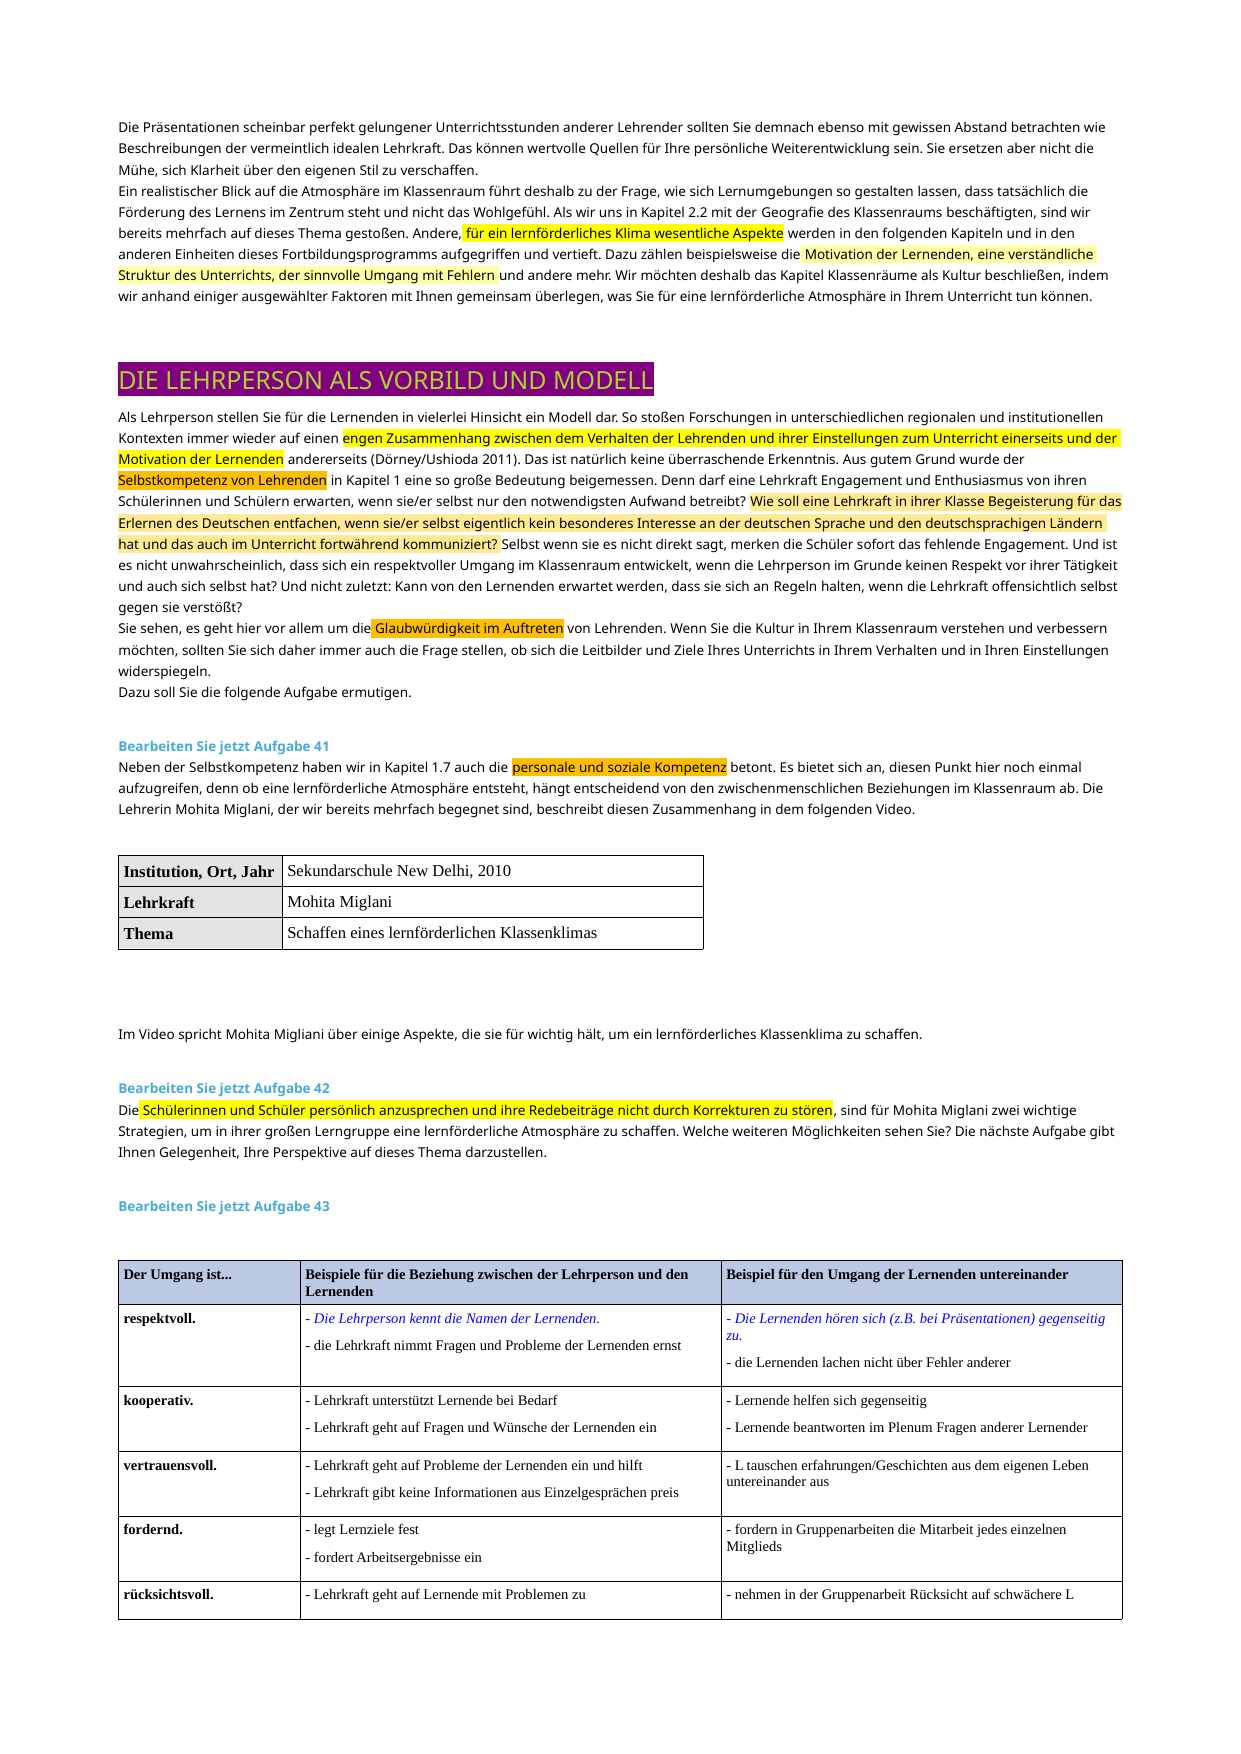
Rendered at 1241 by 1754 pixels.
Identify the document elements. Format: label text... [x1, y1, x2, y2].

table_cell - nehmen in der Gruppenarbeit Rücksicht auf schwächere L [722, 1582, 1122, 1618]
table_cell - Lehrkraft geht auf Probleme der Lernenden ein und hilft - Lehrkraft gibt keine Informationen aus Einzelgesprächen preis [301, 1452, 721, 1516]
text Dazu soll Sie die folgende Aufgabe ermutigen. [118, 683, 1122, 701]
table_cell Thema [119, 918, 282, 948]
table_cell - legt Lernziele fest - fordert Arbeitsergebnisse ein [301, 1517, 721, 1581]
text Ein realistischer Blick auf die Atmosphäre im Klassenraum führt deshalb zu der Frage, wie sich Lernumgebungen so gestalten lassen, dass tatsächlich die Förderung des Lernens im Zentrum steht und nicht das Wohlgefühl. Als wir uns in Kapitel 2.2 mit der Geografie des Klassenraums beschäftigten, sind wir bereits mehrfach auf dieses Thema gestoßen. Andere, für ein lernförderliches Klima wesentliche Aspekte werden in den folgenden Kapiteln und in den anderen Einheiten dieses Fortbildungsprogramms aufgegriffen und vertieft. Dazu zählen beispielsweise die Motivation der Lernenden, eine verständliche Struktur des Unterrichts, der sinnvolle Umgang mit Fehlern und andere mehr. Wir möchten deshalb das Kapitel Klassenräume als Kultur beschließen, indem wir anhand einiger ausgewählter Faktoren mit Ihnen gemeinsam überlegen, was Sie für eine lernförderliche Atmosphäre in Ihrem Unterricht tun können. [118, 182, 1122, 306]
table_cell Schaffen eines lernförderlichen Klassenklimas [283, 918, 703, 948]
text Sie sehen, es geht hier vor allem um die Glaubwürdigkeit im Auftreten von Lehrenden. Wenn Sie die Kultur in Ihrem Klassenraum verstehen und verbessern möchten, sollten Sie sich daher immer auch die Frage stellen, ob sich die Leitbilder und Ziele Ihres Unterrichts in Ihrem Verhalten und in Ihren Einstellungen widerspiegeln. [118, 619, 1122, 680]
subtitle DIE LEHRPERSON ALS VORBILD UND MODELL [118, 362, 1122, 396]
table_cell fordernd. [119, 1517, 300, 1581]
table_cell - Lehrkraft geht auf Lernende mit Problemen zu [301, 1582, 721, 1618]
table_cell - fordern in Gruppenarbeiten die Mitarbeit jedes einzelnen Mitglieds [722, 1517, 1122, 1581]
table_cell vertrauensvoll. [119, 1452, 300, 1516]
table_cell - Die Lehrperson kennt die Namen der Lernenden. - die Lehrkraft nimmt Fragen und Probleme der Lernenden ernst [301, 1305, 721, 1386]
table_cell rücksichtsvoll. [119, 1582, 300, 1618]
text Neben der Selbstkompetenz haben wir in Kapitel 1.7 auch die personale und soziale Kompetenz betont. Es bietet sich an, diesen Punkt hier noch einmal aufzugreifen, denn ob eine lernförderliche Atmosphäre entsteht, hängt entscheidend von den zwischenmenschlichen Beziehungen im Klassenraum ab. Die Lehrerin Mohita Miglani, der wir bereits mehrfach begegnet sind, beschreibt diesen Zusammenhang in dem folgenden Video. [118, 758, 1122, 819]
table_cell - Die Lernenden hören sich (z.B. bei Präsentationen) gegenseitig zu. - die Lernenden lachen nicht über Fehler anderer [722, 1305, 1122, 1386]
text Als Lehrperson stellen Sie für die Lernenden in vielerlei Hinsicht ein Modell dar. So stoßen Forschungen in unterschiedlichen regionalen und institutionellen Kontexten immer wieder auf einen engen Zusammenhang zwischen dem Verhalten der Lehrenden und ihrer Einstellungen zum Unterricht einerseits und der Motivation der Lernenden andererseits (Dörney/Ushioda 2011). Das ist natürlich keine überraschende Erkenntnis. Aus gutem Grund wurde der Selbstkompetenz von Lehrenden in Kapitel 1 eine so große Bedeutung beigemessen. Denn darf eine Lehrkraft Engagement und Enthusiasmus von ihren Schülerinnen und Schülern erwarten, wenn sie/er selbst nur den notwendigsten Aufwand betreibt? Wie soll eine Lehrkraft in ihrer Klasse Begeisterung für das Erlernen des Deutschen entfachen, wenn sie/er selbst eigentlich kein besonderes Interesse an der deutschen Sprache und den deutschsprachigen Ländern hat und das auch im Unterricht fortwährend kommuniziert? Selbst wenn sie es nicht direkt sagt, merken die Schüler sofort das fehlende Engagement. Und ist es nicht unwahrscheinlich, dass sich ein respektvoller Umgang im Klassenraum entwickelt, wenn die Lehrperson im Grunde keinen Respekt vor ihrer Tätigkeit und auch sich selbst hat? Und nicht zuletzt: Kann von den Lernenden erwartet werden, dass sie sich an Regeln halten, wenn die Lehrkraft offensichtlich selbst gegen sie verstößt? [118, 408, 1122, 617]
table_header Der Umgang ist... [119, 1261, 300, 1304]
table_cell respektvoll. [119, 1305, 300, 1386]
table_header Sekundarschule New Delhi, 2010 [283, 856, 703, 886]
table_cell Lehrkraft [119, 887, 282, 917]
table_header Beispiel für den Umgang der Lernenden untereinander [722, 1261, 1122, 1304]
table_header Beispiele für die Beziehung zwischen der Lehrperson und den Lernenden [301, 1261, 721, 1304]
text Bearbeiten Sie jetzt Aufgabe 43 [118, 1197, 1122, 1215]
table_cell Mohita Miglani [283, 887, 703, 917]
text Bearbeiten Sie jetzt Aufgabe 42 [118, 1079, 1122, 1098]
text Die Schülerinnen und Schüler persönlich anzusprechen und ihre Redebeiträge nicht durch Korrekturen zu stören, sind für Mohita Miglani zwei wichtige Strategien, um in ihrer großen Lerngruppe eine lernförderliche Atmosphäre zu schaffen. Welche weiteren Möglichkeiten sehen Sie? Die nächste Aufgabe gibt Ihnen Gelegenheit, Ihre Perspektive auf dieses Thema darzustellen. [118, 1100, 1122, 1161]
table_header Institution, Ort, Jahr [119, 856, 282, 886]
table_cell - Lehrkraft unterstützt Lernende bei Bedarf - Lehrkraft geht auf Fragen und Wünsche der Lernenden ein [301, 1387, 721, 1451]
table_cell kooperativ. [119, 1387, 300, 1451]
text Die Präsentationen scheinbar perfekt gelungener Unterrichtsstunden anderer Lehrender sollten Sie demnach ebenso mit gewissen Abstand betrachten wie Beschreibungen der vermeintlich idealen Lehrkraft. Das können wertvolle Quellen für Ihre persönliche Weiterentwicklung sein. Sie ersetzen aber nicht die Mühe, sich Klarheit über den eigenen Stil zu verschaffen. [118, 118, 1122, 179]
table_cell - L tauschen erfahrungen/Geschichten aus dem eigenen Leben untereinander aus [722, 1452, 1122, 1516]
table_cell - Lernende helfen sich gegenseitig - Lernende beantworten im Plenum Fragen anderer Lernender [722, 1387, 1122, 1451]
text Bearbeiten Sie jetzt Aufgabe 41 [118, 737, 1122, 755]
text Im Video spricht Mohita Migliani über einige Aspekte, die sie für wichtig hält, um ein lernförderliches Klassenklima zu schaffen. [118, 1025, 1122, 1043]
